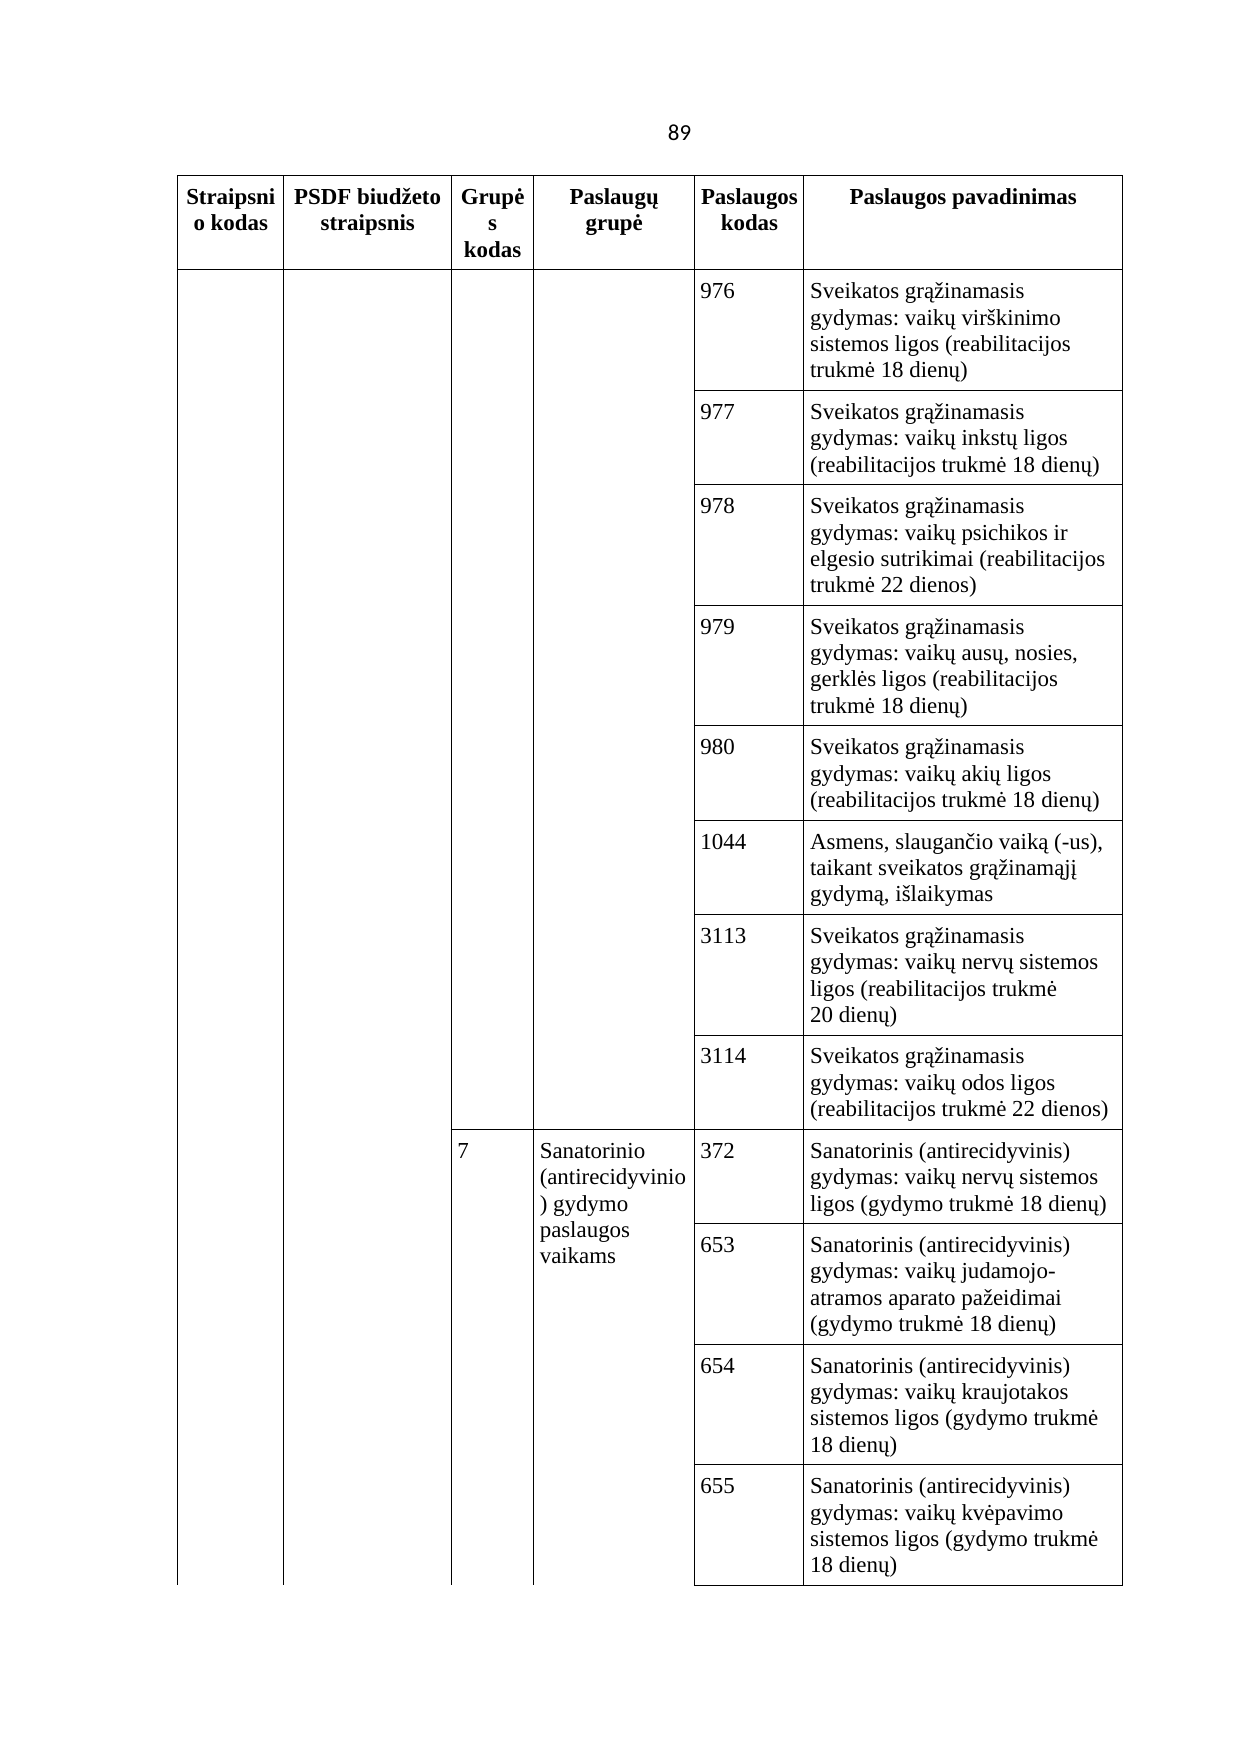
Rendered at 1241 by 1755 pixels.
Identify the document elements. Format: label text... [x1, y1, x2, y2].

table_cell [452, 1223, 533, 1344]
table_cell Sveikatos grąžinamasis gydymas: vaikų akių ligos (reabilitacijos trukmė 18 dienų) [804, 726, 1122, 819]
table_cell [452, 1464, 533, 1585]
table_cell [284, 1223, 451, 1344]
table_cell [178, 484, 283, 605]
table_cell [452, 605, 533, 725]
table_cell [534, 1464, 694, 1585]
table_cell 977 [695, 391, 803, 484]
table_cell 653 [695, 1224, 803, 1344]
table_cell [452, 1344, 533, 1464]
table_cell [534, 725, 694, 819]
table_header Paslaugos pavadinimas [804, 176, 1122, 269]
table_cell [178, 605, 283, 725]
table_cell Sveikatos grąžinamasis gydymas: vaikų odos ligos (reabilitacijos trukmė 22 dienos) [804, 1036, 1122, 1129]
table_cell [178, 1129, 283, 1223]
table_cell [534, 270, 694, 390]
table_cell 3114 [695, 1036, 803, 1129]
table_cell [284, 390, 451, 484]
table_cell [534, 390, 694, 484]
table_cell [284, 1464, 451, 1585]
table_cell [284, 270, 451, 390]
table_cell [284, 725, 451, 819]
table_cell Sanatorinis (antirecidyvinis) gydymas: vaikų judamojo-atramos aparato pažeidimai (gydymo trukmė 18 dienų) [804, 1224, 1122, 1344]
table_cell [284, 1129, 451, 1223]
table_cell Sanatorinis (antirecidyvinis) gydymas: vaikų nervų sistemos ligos (gydymo trukmė 18 dienų) [804, 1130, 1122, 1223]
table_cell [452, 484, 533, 605]
table_cell [178, 270, 283, 390]
table_cell [284, 820, 451, 914]
table_cell Sveikatos grąžinamasis gydymas: vaikų nervų sistemos ligos (reabilitacijos trukmė 20 dienų) [804, 915, 1122, 1034]
table_cell Sveikatos grąžinamasis gydymas: vaikų inkstų ligos (reabilitacijos trukmė 18 dienų) [804, 391, 1122, 484]
table_cell [178, 914, 283, 1034]
table_cell [452, 270, 533, 390]
table_cell 654 [695, 1345, 803, 1464]
table_cell [178, 1344, 283, 1464]
table_cell 3113 [695, 915, 803, 1034]
table_cell 976 [695, 270, 803, 390]
table_cell Sveikatos grąžinamasis gydymas: vaikų virškinimo sistemos ligos (reabilitacijos trukmė 18 dienų) [804, 270, 1122, 390]
table_header Paslaugų grupė [534, 176, 694, 269]
table_cell [534, 1344, 694, 1464]
table_header Straipsnio kodas [178, 176, 283, 269]
table_cell [178, 820, 283, 914]
table_cell Sveikatos grąžinamasis gydymas: vaikų ausų, nosies, gerklės ligos (reabilitacijos trukmė 18 dienų) [804, 606, 1122, 725]
table_cell Sanatorinio (antirecidyvinio) gydymo paslaugos vaikams [534, 1130, 694, 1344]
table_cell [452, 725, 533, 819]
table_cell 655 [695, 1465, 803, 1585]
table_cell [452, 390, 533, 484]
table_cell Sveikatos grąžinamasis gydymas: vaikų psichikos ir elgesio sutrikimai (reabilitacijos trukmė 22 dienos) [804, 485, 1122, 605]
table_cell [178, 1223, 283, 1344]
table_header Grupės kodas [452, 176, 533, 269]
table_cell [284, 914, 451, 1034]
table_cell Sanatorinis (antirecidyvinis) gydymas: vaikų kraujotakos sistemos ligos (gydymo trukmė 18 dienų) [804, 1345, 1122, 1464]
table_cell 1044 [695, 821, 803, 914]
table_cell [284, 605, 451, 725]
table_cell Asmens, slaugančio vaiką (-us), taikant sveikatos grąžinamąjį gydymą, išlaikymas [804, 821, 1122, 914]
table_cell [284, 484, 451, 605]
table_cell [452, 820, 533, 1129]
table_cell 7 [452, 1130, 533, 1223]
table_cell 372 [695, 1130, 803, 1223]
table_cell 980 [695, 726, 803, 819]
table_cell [534, 484, 694, 605]
table_cell [534, 605, 694, 725]
table_cell [178, 725, 283, 819]
table_cell [178, 390, 283, 484]
table_cell [534, 820, 694, 1129]
table_cell Sanatorinis (antirecidyvinis) gydymas: vaikų kvėpavimo sistemos ligos (gydymo trukmė 18 dienų) [804, 1465, 1122, 1585]
table_header PSDF biudžeto straipsnis [284, 176, 451, 269]
table_cell [284, 1035, 451, 1129]
table_cell 979 [695, 606, 803, 725]
table_cell [284, 1344, 451, 1464]
table_cell [178, 1035, 283, 1129]
table_cell [178, 1464, 283, 1585]
table_cell 978 [695, 485, 803, 605]
table_header Paslaugos kodas [695, 176, 803, 269]
